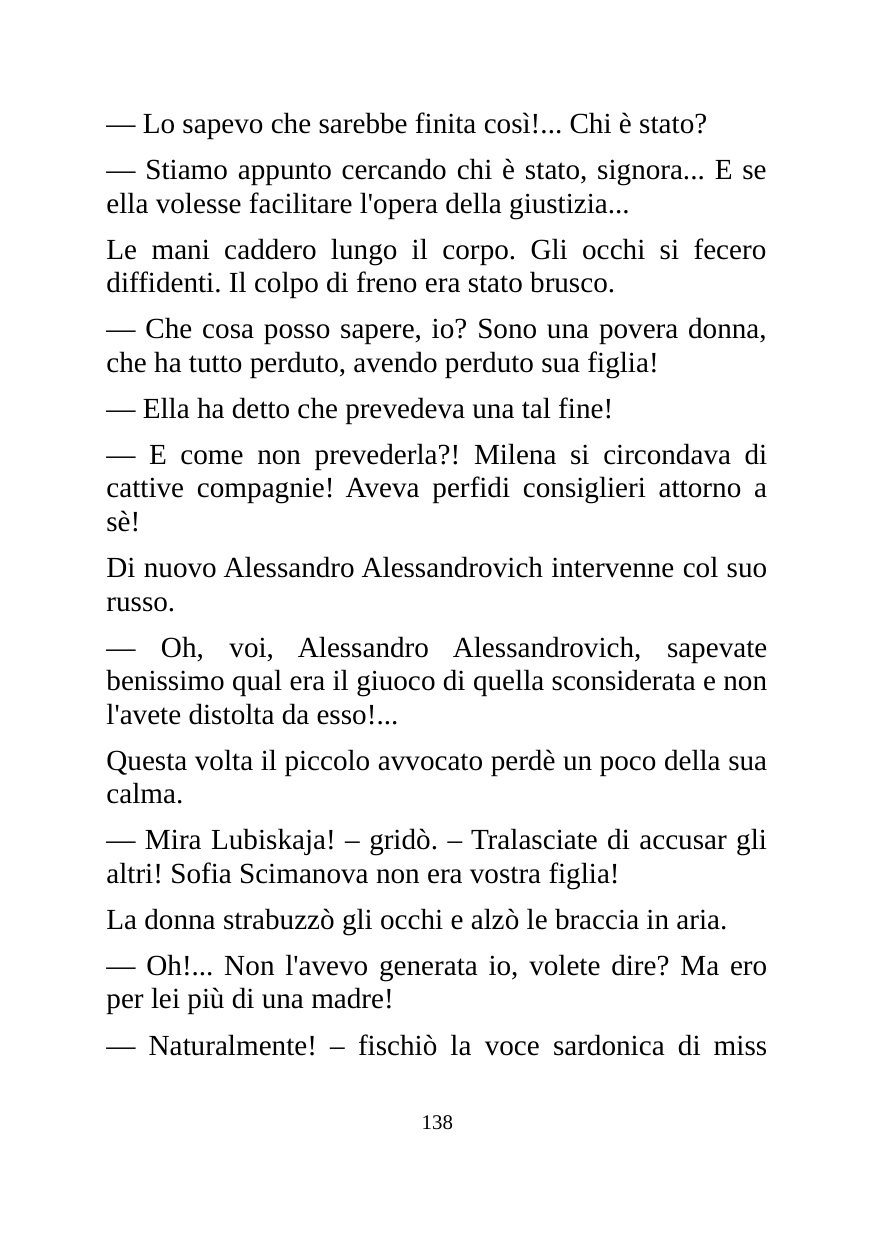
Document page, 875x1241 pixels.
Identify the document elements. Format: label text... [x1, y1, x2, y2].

text — Ella ha detto che prevedeva una tal fine! [106, 391, 768, 424]
text — Oh, voi, Alessandro Alessandrovich, sapevate benissimo qual era il giuoco di quella sconsiderata e non l'avete distolta da esso!... [106, 630, 768, 730]
text — Stiamo appunto cercando chi è stato, signora... E se ella volesse facilitare l'opera della giustizia... [106, 152, 768, 219]
text Questa volta il piccolo avvocato perdè un poco della sua calma. [106, 743, 768, 810]
text Di nuovo Alessandro Alessandrovich intervenne col suo russo. [106, 550, 768, 617]
text — Lo sapevo che sarebbe finita così!... Chi è stato? [106, 106, 768, 140]
text — Che cosa posso sapere, io? Sono una povera donna, che ha tutto perduto, avendo perduto sua figlia! [106, 311, 768, 378]
text Le mani caddero lungo il corpo. Gli occhi si fecero diffidenti. Il colpo di freno era stato brusco. [106, 232, 768, 299]
text — Oh!... Non l'avevo generata io, volete dire? Ma ero per lei più di una madre! [106, 948, 768, 1015]
text La donna strabuzzò gli occhi e alzò le braccia in aria. [106, 902, 768, 936]
text — Mira Lubiskaja! – gridò. – Tralasciate di accusar gli altri! Sofia Scimanova non era vostra figlia! [106, 822, 768, 889]
text — E come non prevederla?! Milena si circondava di cattive compagnie! Aveva perfidi consiglieri attorno a sè! [106, 437, 768, 538]
text — Naturalmente! – fischiò la voce sardonica di miss [106, 1028, 768, 1061]
